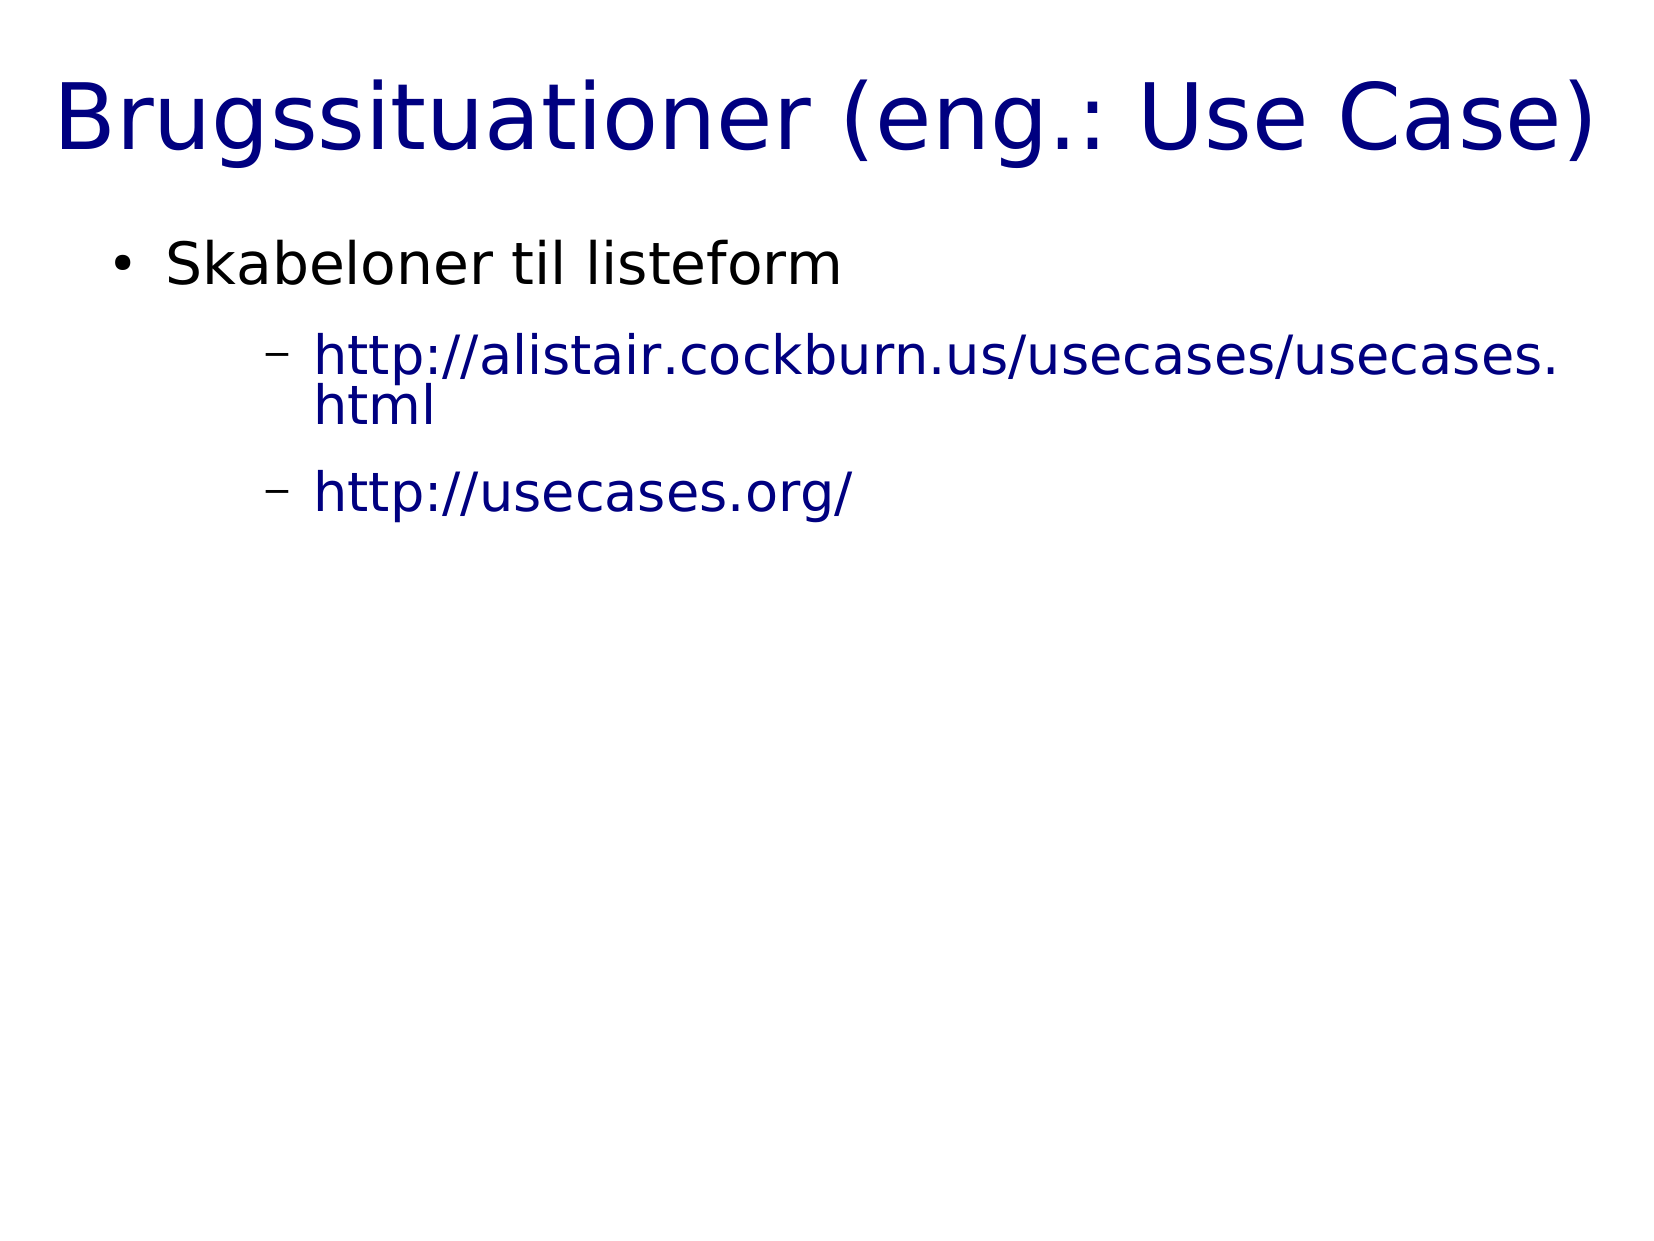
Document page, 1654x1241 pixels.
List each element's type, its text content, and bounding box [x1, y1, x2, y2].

list Skabeloner til listeform http://alistair.cockburn.us/usecases/usecases.html http://usecases.org/ [76, 230, 1573, 1183]
title Brugssituationer (eng.: Use Case) [0, 14, 1654, 222]
